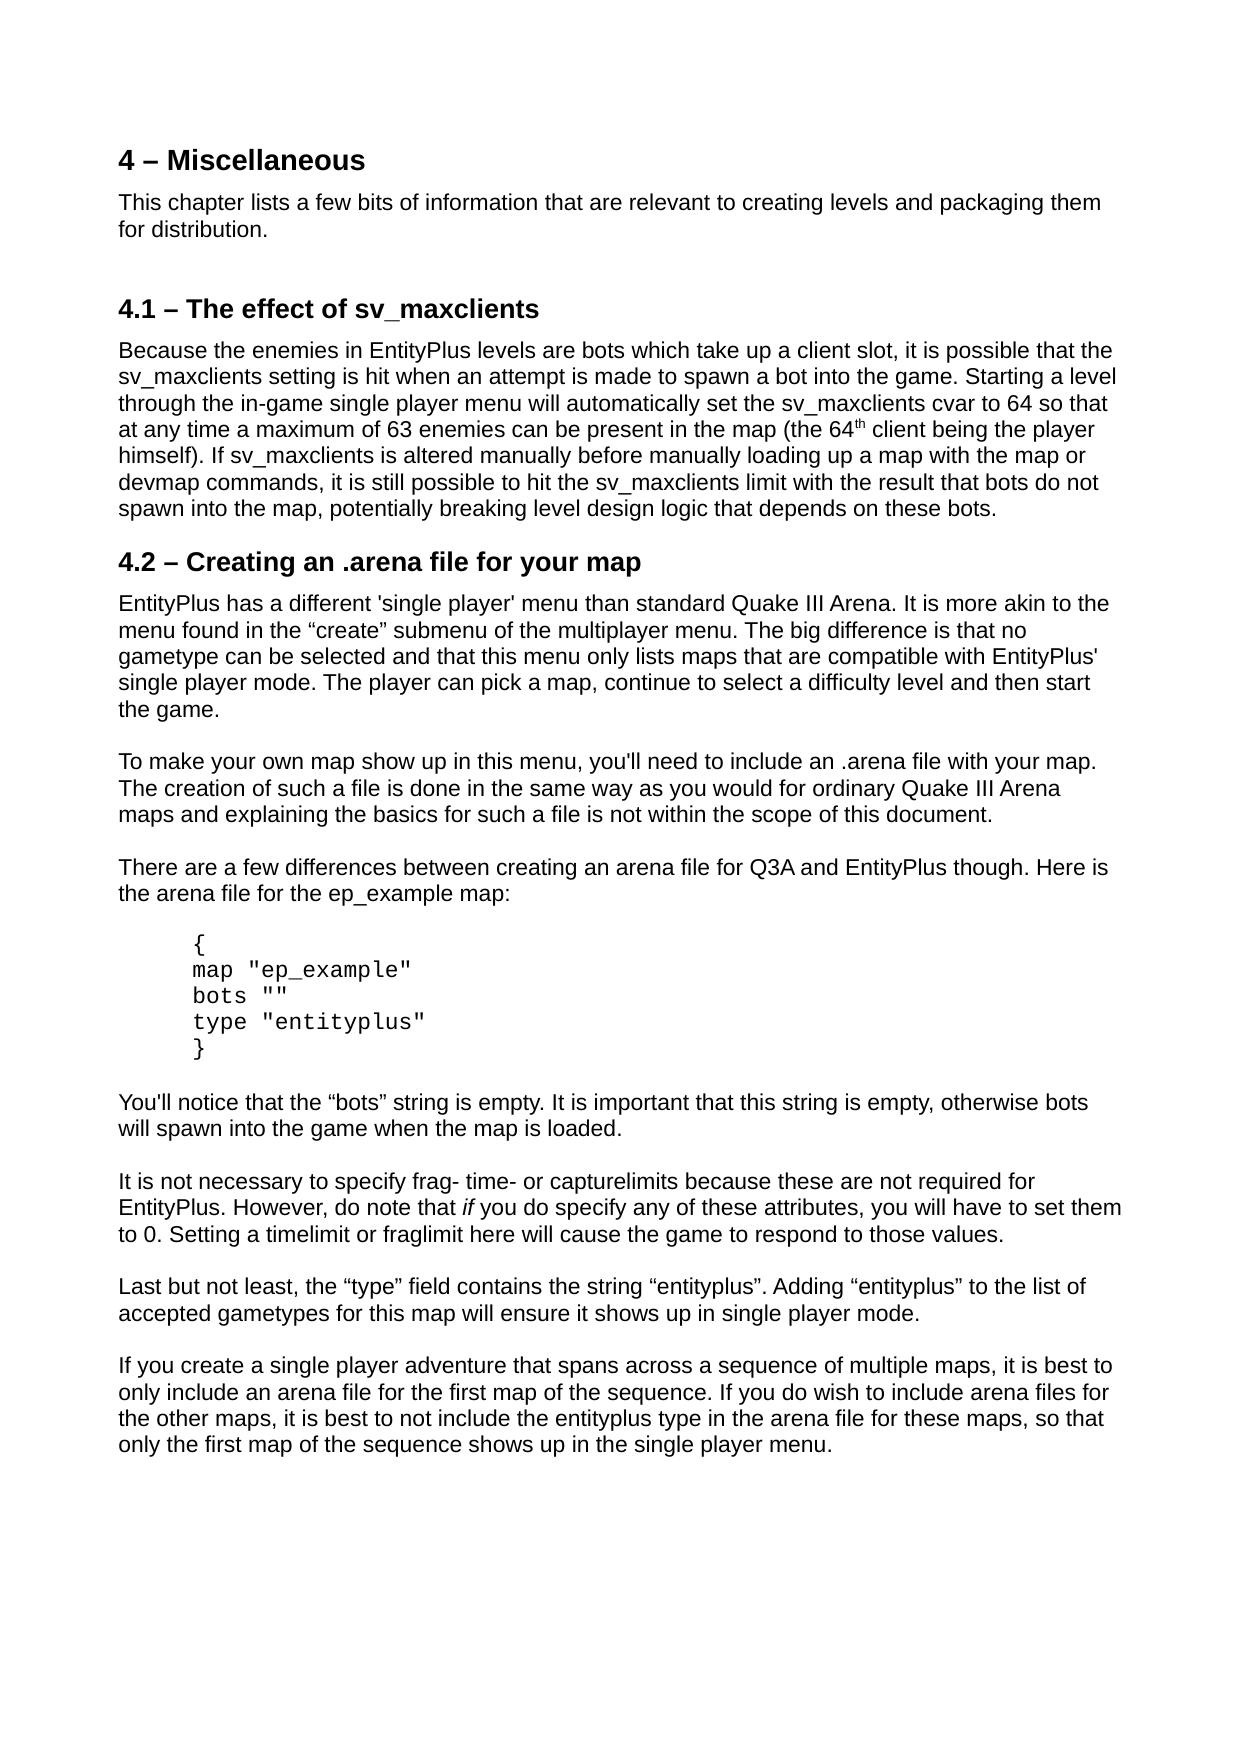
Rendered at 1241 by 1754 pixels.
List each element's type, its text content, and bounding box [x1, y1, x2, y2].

subtitle 4.2 – Creating an .arena file for your map [118, 546, 1122, 578]
text If you create a single player adventure that spans across a sequence of multiple maps, it is best to only include an arena file for the first map of the sequence. If you do wish to include arena files for the other maps, it is best to not include the entityplus type in the arena file for these maps, so that only the first map of the sequence shows up in the single player menu. [118, 1352, 1122, 1458]
text EntityPlus has a different 'single player' menu than standard Quake III Arena. It is more akin to the menu found in the “create” submenu of the multiplayer menu. The big difference is that no gametype can be selected and that this menu only lists maps that are compatible with EntityPlus' single player mode. The player can pick a map, continue to select a difficulty level and then start the game. [118, 590, 1122, 722]
text bots "" [192, 985, 1122, 1011]
text Last but not least, the “type” field contains the string “entityplus”. Adding “entityplus” to the list of accepted gametypes for this map will ensure it shows up in single player mode. [118, 1273, 1122, 1326]
text { [192, 933, 1122, 959]
text You'll notice that the “bots” string is empty. It is important that this string is empty, otherwise bots will spawn into the game when the map is loaded. [118, 1089, 1122, 1142]
subtitle 4.1 – The effect of sv_maxclients [118, 293, 1122, 324]
text There are a few differences between creating an arena file for Q3A and EntityPlus though. Here is the arena file for the ep_example map: [118, 854, 1122, 906]
text To make your own map show up in this menu, you'll need to include an .arena file with your map. The creation of such a file is done in the same way as you would for ordinary Quake III Arena maps and explaining the basics for such a file is not within the scope of this document. [118, 748, 1122, 827]
text Because the enemies in EntityPlus levels are bots which take up a client slot, it is possible that the sv_maxclients setting is hit when an attempt is made to spawn a bot into the game. Starting a level through the in-game single player menu will automatically set the sv_maxclients cvar to 64 so that at any time a maximum of 63 enemies can be present in the map (the 64th client being the player himself). If sv_maxclients is altered manually before manually loading up a map with the map or devmap commands, it is still possible to hit the sv_maxclients limit with the result that bots do not spawn into the map, potentially breaking level design logic that depends on these bots. [118, 337, 1122, 521]
text } [192, 1037, 1122, 1062]
text This chapter lists a few bits of information that are relevant to creating levels and packaging them for distribution. [118, 189, 1122, 242]
text map "ep_example" [192, 959, 1122, 985]
subtitle 4 – Miscellaneous [118, 143, 1122, 177]
text It is not necessary to specify frag- time- or capturelimits because these are not required for EntityPlus. However, do note that if you do specify any of these attributes, you will have to set them to 0. Setting a timelimit or fraglimit here will cause the game to respond to those values. [118, 1168, 1122, 1247]
text type "entityplus" [192, 1011, 1122, 1037]
